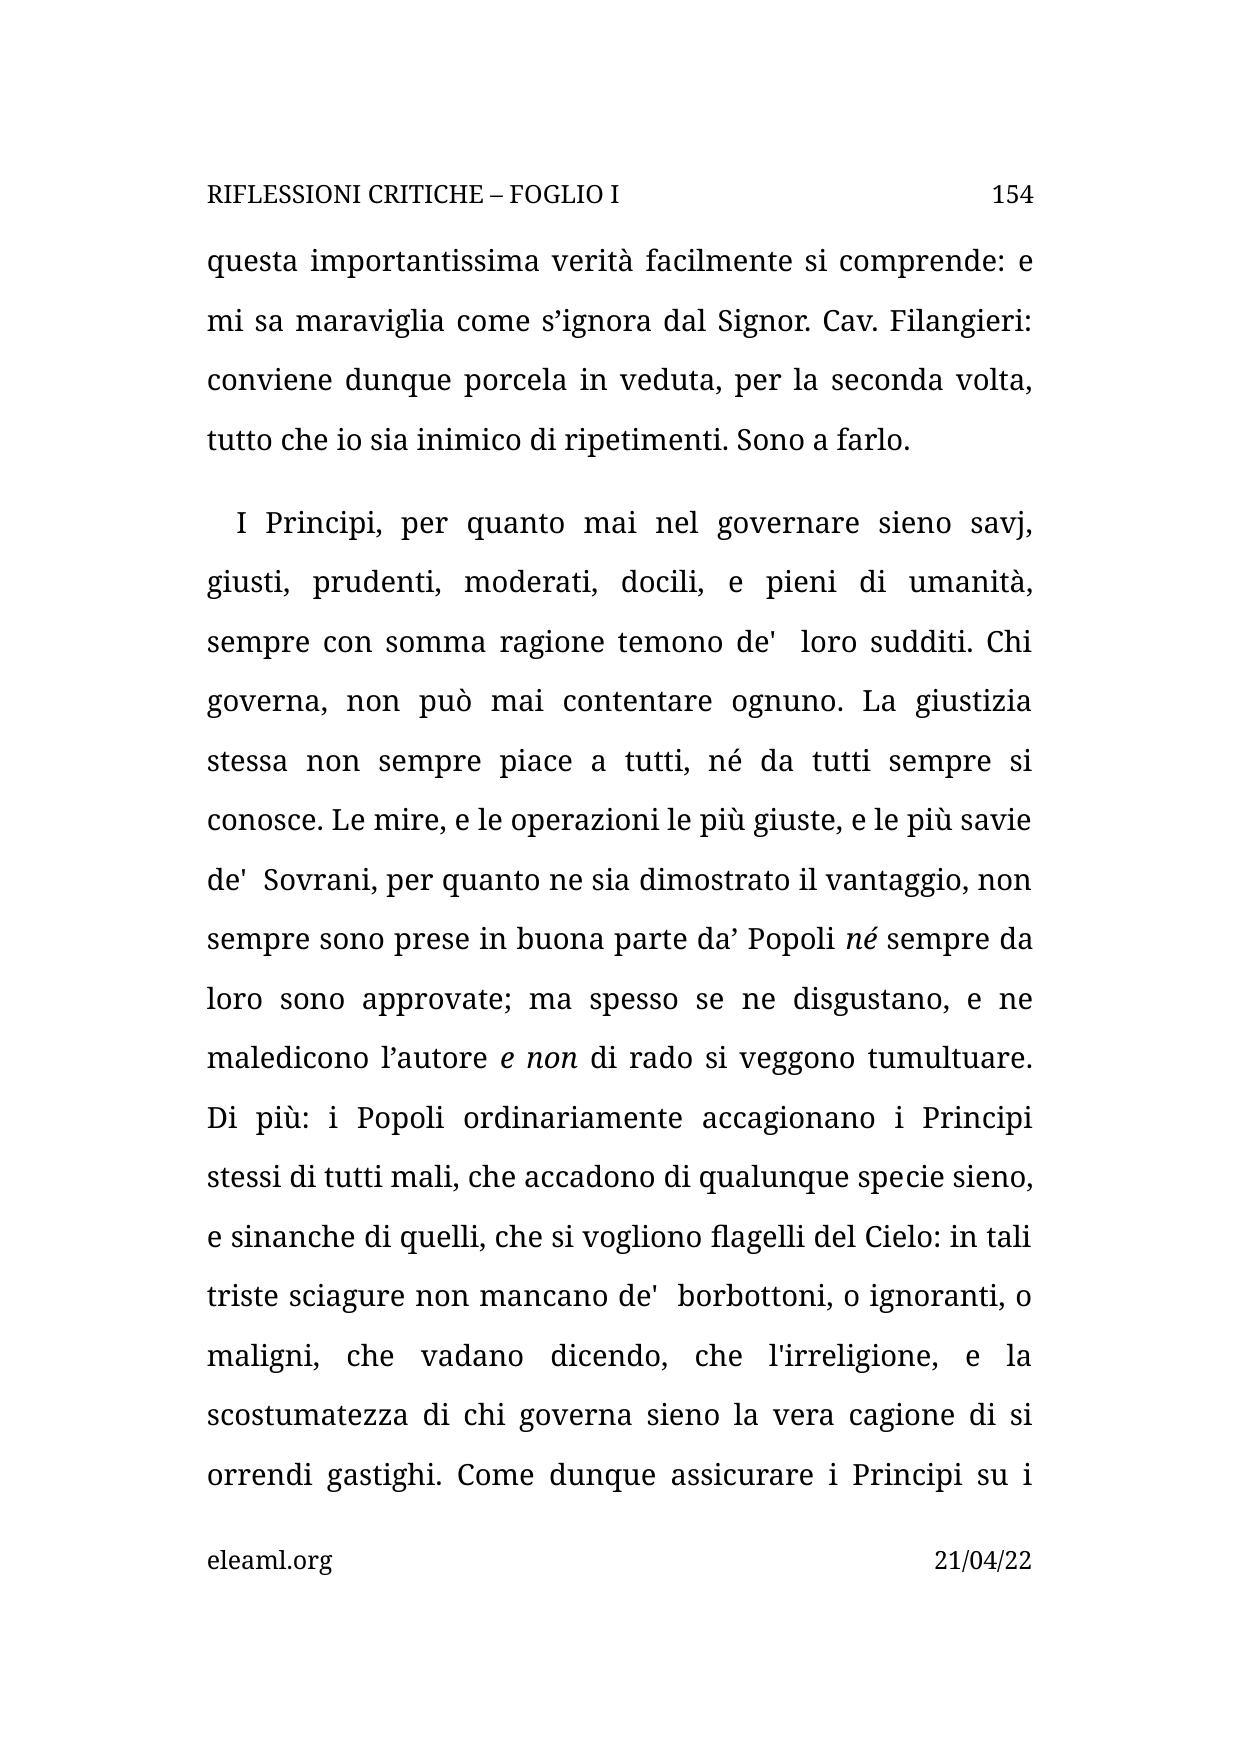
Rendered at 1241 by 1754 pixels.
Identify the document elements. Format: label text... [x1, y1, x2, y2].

text questa importantissima verità facilmente si comprende: e mi sa maraviglia come s’ignora dal Signor. Cav. Filangieri: conviene dunque porcela in veduta, per la seconda volta, tutto che io sia inimico di ripetimenti. Sono a farlo. [207, 241, 1033, 459]
text I Principi, per quanto mai nel governare sieno savj, giusti, prudenti, moderati, docili, e pieni di umanità, sempre con somma ragione temono de' loro sudditi. Chi governa, non può mai contentare ognuno. La giustizia stessa non sempre piace a tutti, né da tutti sempre si conosce. Le mire, e le operazioni le più giuste, e le più savie de' Sovrani, per quanto ne sia dimostrato il vantaggio, non sempre sono prese in buona parte da’ Popoli né sempre da loro sono approvate; ma spesso se ne disgustano, e ne maledicono l’autore e non di rado si veggono tumultuare. Di più: i Popoli ordinariamente accagionano i Principi stessi di tutti mali, che accadono di qualunque specie sieno, e sinanche di quelli, che si vogliono flagelli del Cielo: in tali triste sciagure non mancano de' borbottoni, o ignoranti, o maligni, che vadano dicendo, che l'irreligione, e la scostumatezza di chi governa sieno la vera cagione di si orrendi gastighi. Come dunque assicurare i Principi su i [207, 502, 1033, 1493]
